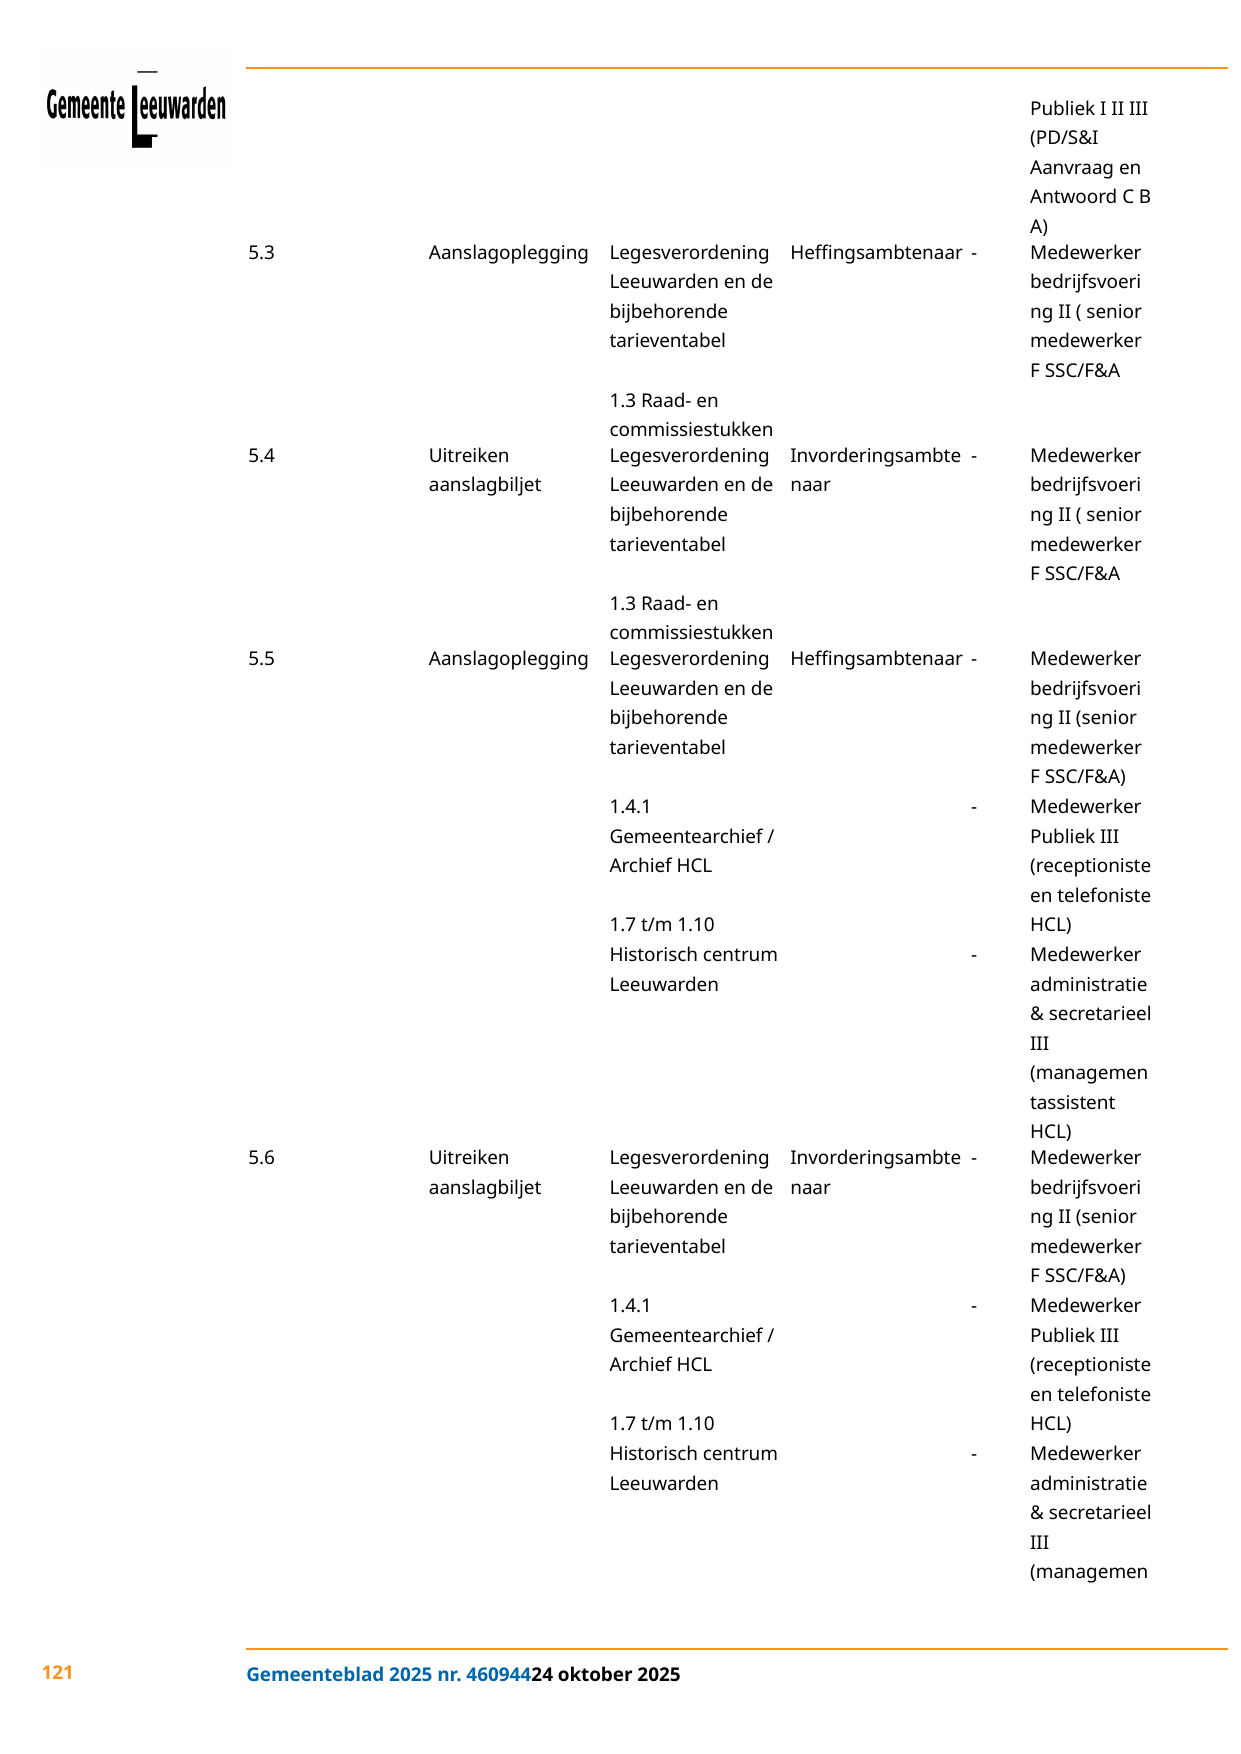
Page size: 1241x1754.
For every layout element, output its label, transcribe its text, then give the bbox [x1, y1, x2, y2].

table_cell [790, 95, 971, 239]
table_cell Publiek I II III (PD/S&I Aanvraag en Antwoord C B A) [971, 95, 1152, 239]
table_cell Heffingsambtenaar [790, 645, 971, 1144]
table_cell [609, 95, 790, 239]
table_cell 5.3 [248, 239, 429, 442]
table_cell Medewerker bedrijfsvoering II (senior medewerker F SSC/F&A) Medewerker Publiek III (receptioniste en telefoniste HCL) Medewerker administratie & secretarieel III (managementassistent HCL) [971, 645, 1152, 1144]
table_cell Uitreiken aanslagbiljet [429, 1144, 609, 1584]
table_cell Aanslagoplegging [429, 645, 609, 1144]
table_cell Legesverordening Leeuwarden en de bijbehorende tarieventabel 1.4.1 Gemeentearchief / Archief HCL 1.7 t/m 1.10 Historisch centrum Leeuwarden [609, 1144, 790, 1584]
table_cell Legesverordening Leeuwarden en de bijbehorende tarieventabel 1.4.1 Gemeentearchief / Archief HCL 1.7 t/m 1.10 Historisch centrum Leeuwarden [609, 645, 790, 1144]
table_cell 5.4 [248, 442, 429, 645]
table_cell Legesverordening Leeuwarden en de bijbehorende tarieventabel 1.3 Raad- en commissiestukken [609, 239, 790, 442]
table_cell Medewerker bedrijfsvoering II (senior medewerker F SSC/F&A) Medewerker Publiek III (receptioniste en telefoniste HCL) Medewerker administratie & secretarieel III (managemen [971, 1144, 1152, 1584]
table_cell Medewerker bedrijfsvoering II ( senior medewerker F SSC/F&A [971, 442, 1152, 645]
picture [41, 47, 231, 172]
table_cell Medewerker bedrijfsvoering II ( senior medewerker F SSC/F&A [971, 239, 1152, 442]
table_cell 5.5 [248, 645, 429, 1144]
table_cell [429, 95, 609, 239]
table_cell Invorderingsambtenaar [790, 442, 971, 645]
table_cell Uitreiken aanslagbiljet [429, 442, 609, 645]
table_cell 5.6 [248, 1144, 429, 1584]
table_cell Legesverordening Leeuwarden en de bijbehorende tarieventabel 1.3 Raad- en commissiestukken [609, 442, 790, 645]
table_cell Invorderingsambtenaar [790, 1144, 971, 1584]
table_cell Heffingsambtenaar [790, 239, 971, 442]
table_cell Aanslagoplegging [429, 239, 609, 442]
table_cell [248, 95, 429, 239]
